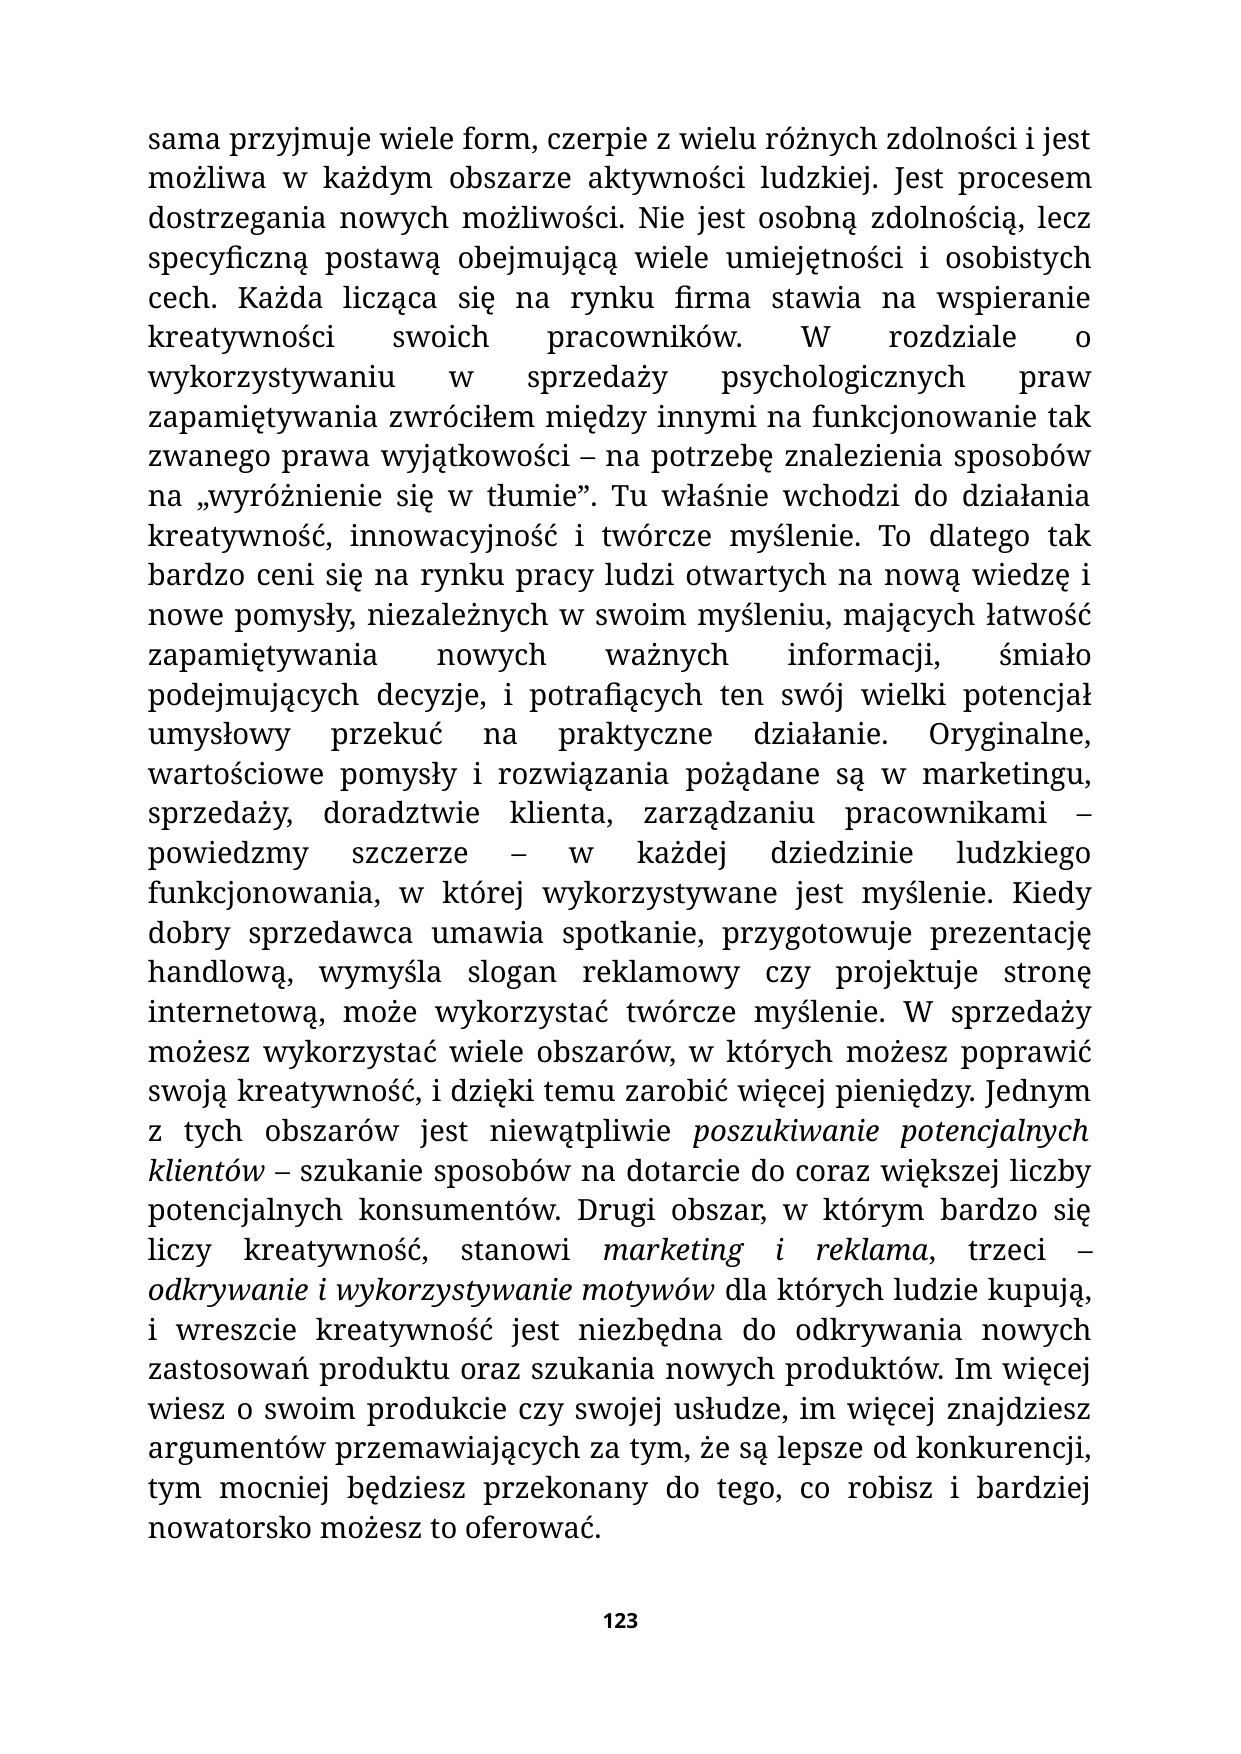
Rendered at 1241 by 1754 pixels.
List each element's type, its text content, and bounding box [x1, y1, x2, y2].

text sama przyjmuje wiele form, czerpie z wielu różnych zdolności i jest możliwa w każdym obszarze aktywności ludzkiej. Jest procesem dostrzegania nowych możliwości. Nie jest osobną zdolnością, lecz specyficzną postawą obejmującą wiele umiejętności i osobistych cech. Każda licząca się na rynku firma stawia na wspieranie kreatywności swoich pracowników. W rozdziale o wykorzystywaniu w sprzedaży psychologicznych praw zapamiętywania zwróciłem między innymi na funkcjonowanie tak zwanego prawa wyjątkowości – na potrzebę znalezienia sposobów na „wyróżnienie się w tłumie”. Tu właśnie wchodzi do działania kreatywność, innowacyjność i twórcze myślenie. To dlatego tak bardzo ceni się na rynku pracy ludzi otwartych na nową wiedzę i nowe pomysły, niezależnych w swoim myśleniu, mających łatwość zapamiętywania nowych ważnych informacji, śmiało podejmujących decyzje, i potrafiących ten swój wielki potencjał umysłowy przekuć na praktyczne działanie. Oryginalne, wartościowe pomysły i rozwiązania pożądane są w marketingu, sprzedaży, doradztwie klienta, zarządzaniu pracownikami – powiedzmy szczerze – w każdej dziedzinie ludzkiego funkcjonowania, w której wykorzystywane jest myślenie. Kiedy dobry sprzedawca umawia spotkanie, przygotowuje prezentację handlową, wymyśla slogan reklamowy czy projektuje stronę internetową, może wykorzystać twórcze myślenie. W sprzedaży możesz wykorzystać wiele obszarów, w których możesz poprawić swoją kreatywność, i dzięki temu zarobić więcej pieniędzy. Jednym z tych obszarów jest niewątpliwie poszukiwanie potencjalnych klientów – szukanie sposobów na dotarcie do coraz większej liczby potencjalnych konsumentów. Drugi obszar, w którym bardzo się liczy kreatywność, stanowi marketing i reklama, trzeci – odkrywanie i wykorzystywanie motywów dla których ludzie kupują, i wreszcie kreatywność jest niezbędna do odkrywania nowych zastosowań produktu oraz szukania nowych produktów. Im więcej wiesz o swoim produkcie czy swojej usłudze, im więcej znajdziesz argumentów przemawiających za tym, że są lepsze od konkurencji, tym mocniej będziesz przekonany do tego, co robisz i bardziej nowatorsko możesz to oferować. [148, 118, 1093, 1547]
